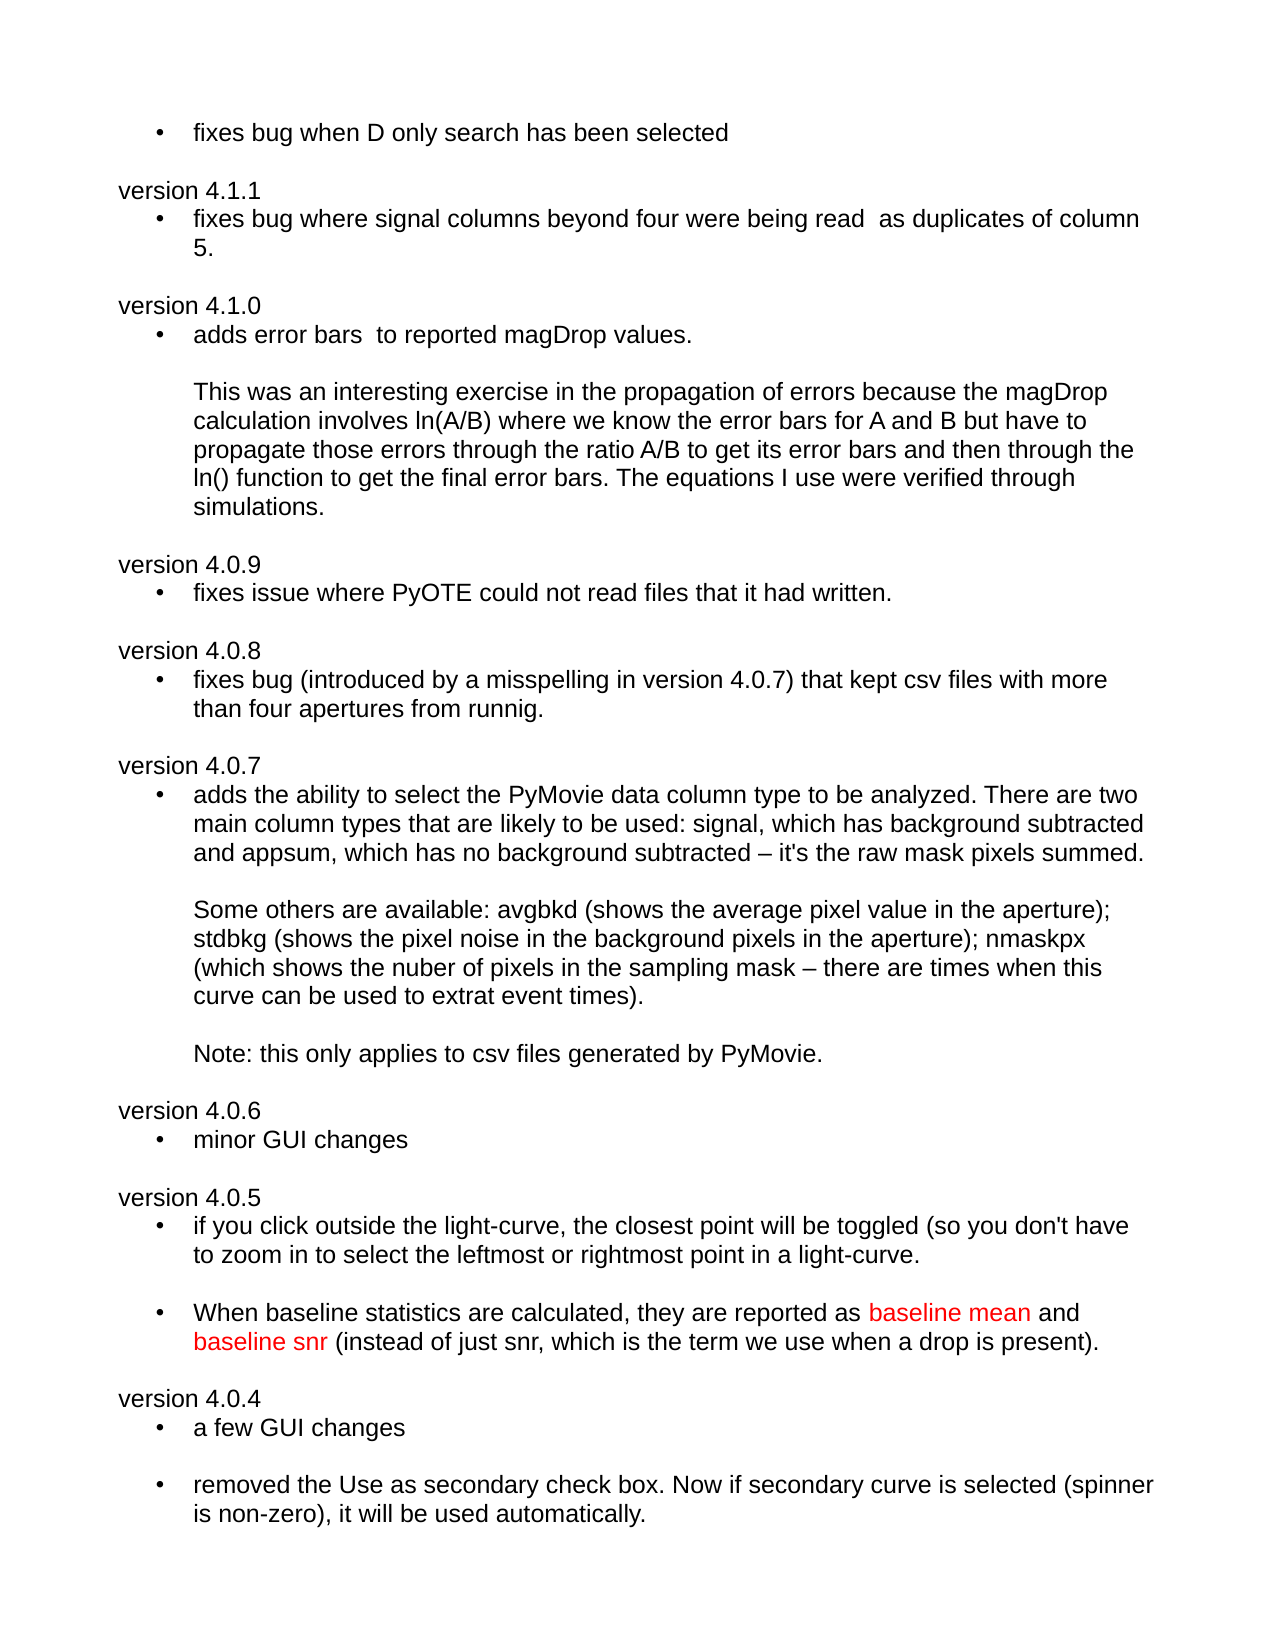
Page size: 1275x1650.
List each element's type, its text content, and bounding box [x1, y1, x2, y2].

text version 4.1.1 [118, 176, 1157, 204]
list When baseline statistics are calculated, they are reported as baseline mean and baseline snr (instead of just snr, which is the term we use when a drop is present). [156, 1298, 1157, 1384]
list fixes bug (introduced by a misspelling in version 4.0.7) that kept csv files with more than four apertures from runnig. [156, 665, 1157, 751]
text version 4.0.6 [118, 1096, 1157, 1125]
text version 4.0.8 [118, 636, 1157, 665]
list a few GUI changes [156, 1413, 1157, 1470]
list adds error bars to reported magDrop values. This was an interesting exercise in the propagation of errors because the magDrop calculation involves ln(A/B) where we know the error bars for A and B but have to propagate those errors through the ratio A/B to get its error bars and then through the ln() function to get the final error bars. The equations I use were verified through simulations. [156, 319, 1157, 550]
text version 4.0.9 [118, 550, 1157, 578]
list adds the ability to select the PyMovie data column type to be analyzed. There are two main column types that are likely to be used: signal, which has background subtracted and appsum, which has no background subtracted – it's the raw mask pixels summed. Some others are available: avgbkd (shows the average pixel value in the aperture); stdbkg (shows the pixel noise in the background pixels in the aperture); nmaskpx (which shows the nuber of pixels in the sampling mask – there are times when this curve can be used to extrat event times). Note: this only applies to csv files generated by PyMovie. [156, 780, 1157, 1096]
list fixes bug when D only search has been selected [156, 118, 1157, 176]
list if you click outside the light-curve, the closest point will be toggled (so you don't have to zoom in to select the leftmost or rightmost point in a light-curve. [156, 1211, 1157, 1298]
list minor GUI changes [156, 1125, 1157, 1183]
list fixes issue where PyOTE could not read files that it had written. [156, 578, 1157, 636]
list fixes bug where signal columns beyond four were being read as duplicates of column 5. [156, 204, 1157, 291]
text version 4.0.5 [118, 1183, 1157, 1211]
text version 4.0.7 [118, 751, 1157, 780]
text version 4.1.0 [118, 291, 1157, 319]
text version 4.0.4 [118, 1384, 1157, 1413]
list removed the Use as secondary check box. Now if secondary curve is selected (spinner is non-zero), it will be used automatically. [156, 1470, 1157, 1528]
